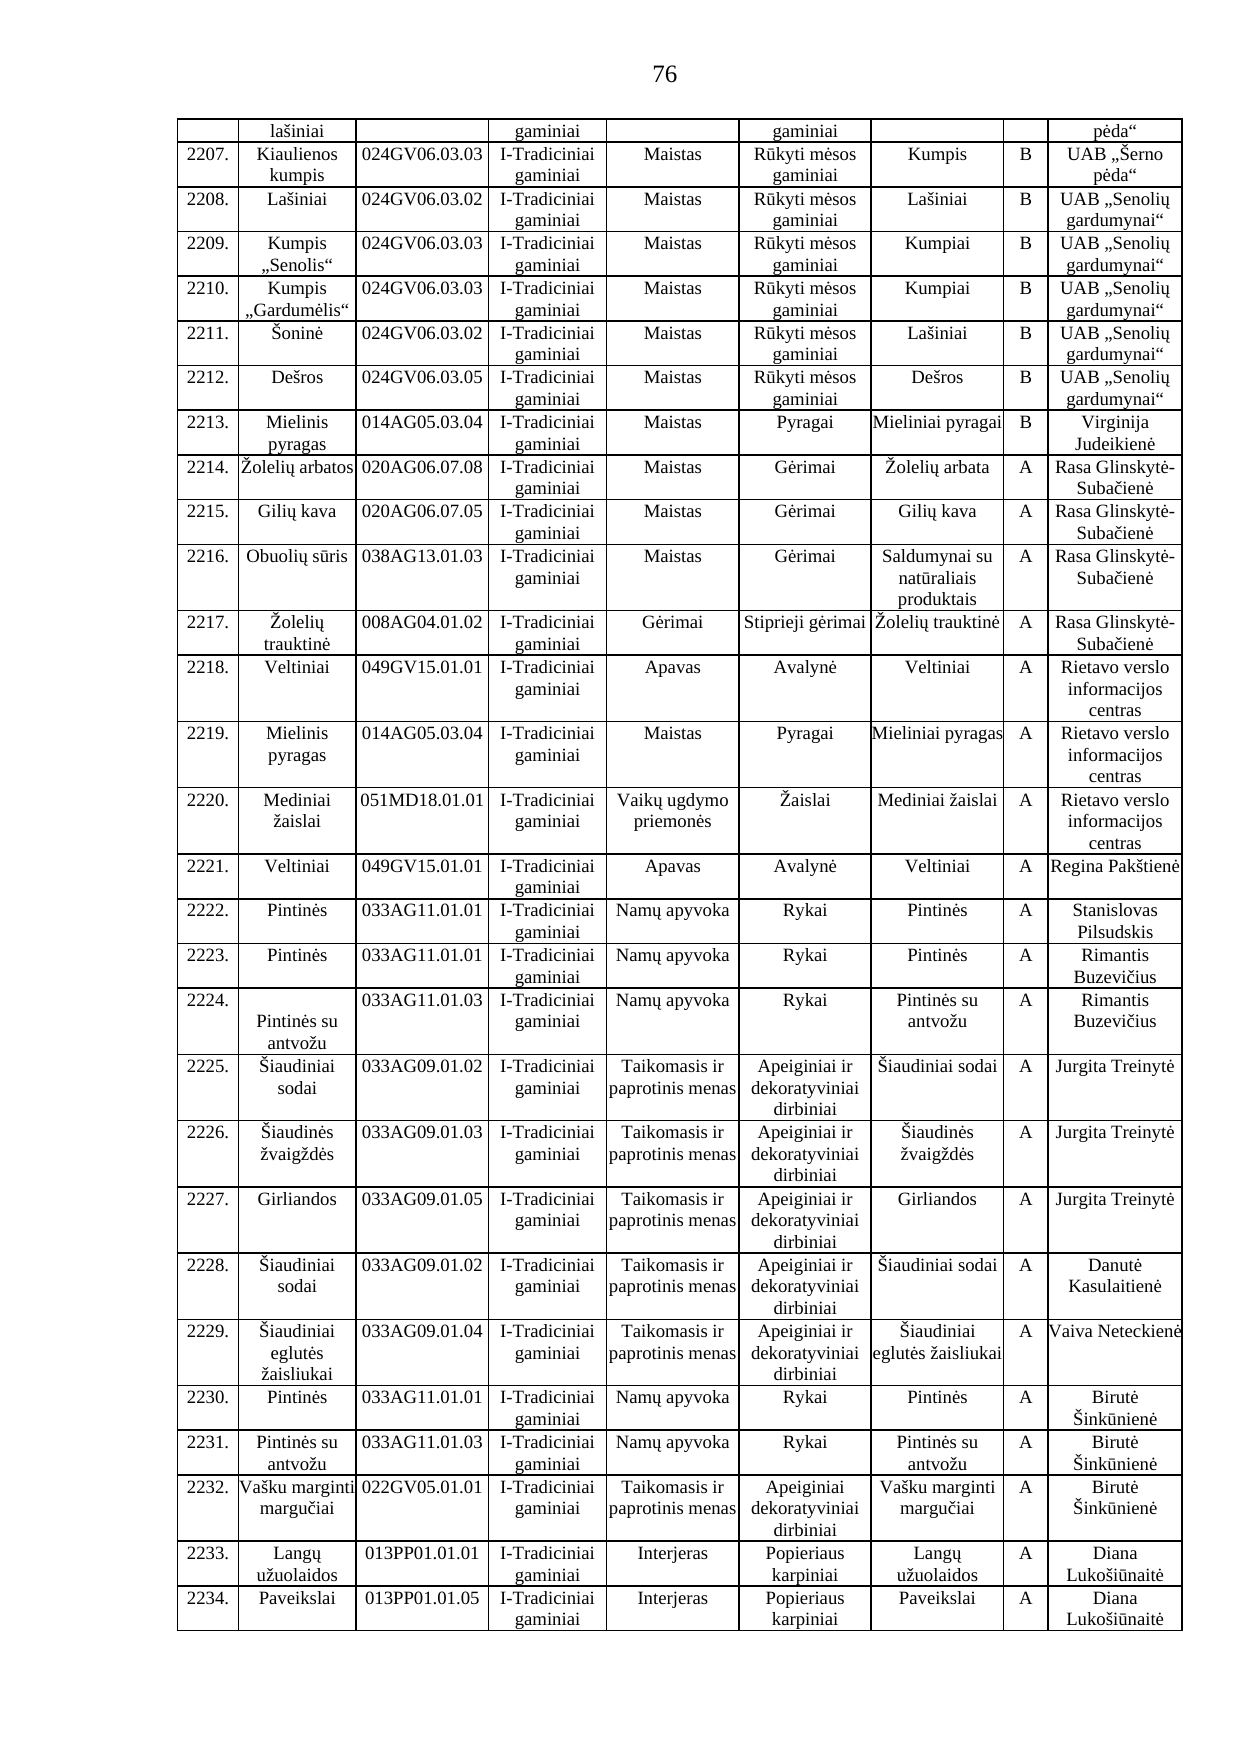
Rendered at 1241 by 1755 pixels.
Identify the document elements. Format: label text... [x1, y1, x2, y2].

table_cell Apeiginiai ir dekoratyviniai dirbiniai [740, 1320, 870, 1385]
table_cell Mieliniai pyragas [872, 722, 1003, 787]
table_cell 008AG04.01.02 [357, 611, 488, 654]
table_cell I-Tradiciniai gaminiai [489, 232, 606, 275]
table_cell 033AG11.01.01 [357, 1386, 488, 1429]
table_cell 024GV06.03.02 [357, 188, 488, 231]
table_cell Maistas [607, 232, 738, 275]
table_cell I-Tradiciniai gaminiai [489, 944, 606, 987]
table_cell Kumpis [872, 143, 1003, 186]
table_cell I-Tradiciniai gaminiai [489, 1386, 606, 1429]
table_cell 051MD18.01.01 [357, 788, 488, 853]
table_cell 033AG11.01.03 [357, 989, 488, 1053]
table_cell I-Tradiciniai gaminiai [489, 1121, 606, 1186]
table_cell Birutė Šinkūnienė [1049, 1476, 1181, 1540]
table_cell Taikomasis ir paprotinis menas [607, 1320, 738, 1385]
table_cell Lašiniai [872, 188, 1003, 231]
table_cell Šiaudiniai sodai [872, 1254, 1003, 1318]
table_cell 2233. [178, 1542, 238, 1585]
table_cell Šiaudiniai eglutės žaisliukai [239, 1320, 355, 1385]
table_cell Gilių kava [872, 500, 1003, 543]
table_cell gaminiai [740, 120, 870, 141]
table_cell Mielinis pyragas [239, 411, 355, 454]
table_cell [178, 120, 238, 141]
table_cell 024GV06.03.05 [357, 366, 488, 409]
table_cell Pintinės su antvožu [239, 1431, 355, 1474]
table_cell Gėrimai [607, 611, 738, 654]
table_cell Lašiniai [872, 322, 1003, 365]
table_cell Apeiginiai ir dekoratyviniai dirbiniai [740, 1055, 870, 1120]
table_cell 2224. [178, 989, 238, 1053]
table_cell Maistas [607, 277, 738, 320]
table_cell I-Tradiciniai gaminiai [489, 900, 606, 942]
table_cell Žolelių trauktinė [872, 611, 1003, 654]
table_cell Apavas [607, 855, 738, 898]
table_cell Stiprieji gėrimai [740, 611, 870, 654]
table_cell Maistas [607, 143, 738, 186]
table_cell 024GV06.03.03 [357, 143, 488, 186]
table_cell Vašku marginti margučiai [872, 1476, 1003, 1540]
table_cell Gilių kava [239, 500, 355, 543]
table_cell Birutė Šinkūnienė [1049, 1386, 1181, 1429]
table_cell Rykai [740, 1386, 870, 1429]
table_cell Apeiginiai dekoratyviniai dirbiniai [740, 1476, 870, 1540]
table_cell 2211. [178, 322, 238, 365]
table_cell Pintinės su antvožu [239, 989, 355, 1053]
table_cell [357, 120, 488, 141]
table_cell A [1004, 1055, 1047, 1120]
table_cell B [1004, 411, 1047, 454]
table_cell Rasa Glinskytė- Subačienė [1049, 500, 1181, 543]
table_cell A [1004, 900, 1047, 942]
table_cell UAB „Senolių gardumynai“ [1049, 366, 1181, 409]
table_cell 2225. [178, 1055, 238, 1120]
table_cell Regina Pakštienė [1049, 855, 1181, 898]
table_cell lašiniai [239, 120, 355, 141]
table_cell Maistas [607, 411, 738, 454]
table_cell Jurgita Treinytė [1049, 1188, 1181, 1252]
table_cell [1004, 120, 1047, 141]
table_cell 2214. [178, 456, 238, 499]
table_cell [607, 120, 738, 141]
table_cell Namų apyvoka [607, 944, 738, 987]
table_cell 2217. [178, 611, 238, 654]
table_cell Namų apyvoka [607, 1386, 738, 1429]
table_cell Langų užuolaidos [872, 1542, 1003, 1585]
table_cell Avalynė [740, 855, 870, 898]
table_cell Žaislai [740, 788, 870, 853]
table_cell Maistas [607, 456, 738, 499]
table_cell Maistas [607, 366, 738, 409]
table_cell UAB „Senolių gardumynai“ [1049, 232, 1181, 275]
table_cell Saldumynai su natūraliais produktais [872, 545, 1003, 610]
table_cell Kumpiai [872, 277, 1003, 320]
table_cell Rietavo verslo informacijos centras [1049, 722, 1181, 787]
table_cell A [1004, 456, 1047, 499]
table_cell A [1004, 545, 1047, 610]
table_cell 033AG11.01.03 [357, 1431, 488, 1474]
table_cell 2209. [178, 232, 238, 275]
table_cell Veltiniai [872, 656, 1003, 721]
table_cell 033AG09.01.04 [357, 1320, 488, 1385]
table_cell Šoninė [239, 322, 355, 365]
table_cell Kumpis „Senolis“ [239, 232, 355, 275]
table_cell Rimantis Buzevičius [1049, 989, 1181, 1053]
table_cell A [1004, 1121, 1047, 1186]
table_cell Vaiva Neteckienė [1049, 1320, 1181, 1385]
table_cell I-Tradiciniai gaminiai [489, 143, 606, 186]
table_cell A [1004, 788, 1047, 853]
table_cell I-Tradiciniai gaminiai [489, 456, 606, 499]
table_cell Vaikų ugdymo priemonės [607, 788, 738, 853]
table_cell Rūkyti mėsos gaminiai [740, 322, 870, 365]
table_cell 024GV06.03.03 [357, 277, 488, 320]
table_cell 2223. [178, 944, 238, 987]
table_cell Dešros [872, 366, 1003, 409]
table_cell Šiaudiniai eglutės žaisliukai [872, 1320, 1003, 1385]
table_cell Taikomasis ir paprotinis menas [607, 1188, 738, 1252]
table_cell A [1004, 1254, 1047, 1318]
table_cell 2226. [178, 1121, 238, 1186]
table_cell 033AG09.01.03 [357, 1121, 488, 1186]
table_cell Interjeras [607, 1542, 738, 1585]
table_cell Kumpis „Gardumėlis“ [239, 277, 355, 320]
table_cell I-Tradiciniai gaminiai [489, 1476, 606, 1540]
table_cell Apeiginiai ir dekoratyviniai dirbiniai [740, 1188, 870, 1252]
table_cell 2219. [178, 722, 238, 787]
table_cell Šiaudinės žvaigždės [872, 1121, 1003, 1186]
table_cell Popieriaus karpiniai [740, 1587, 870, 1630]
table_cell Jurgita Treinytė [1049, 1121, 1181, 1186]
table_cell A [1004, 1587, 1047, 1630]
table_cell Lašiniai [239, 188, 355, 231]
table_cell 033AG11.01.01 [357, 944, 488, 987]
table_cell I-Tradiciniai gaminiai [489, 322, 606, 365]
table_cell Pintinės [872, 900, 1003, 942]
table_cell A [1004, 1476, 1047, 1540]
table_cell Rūkyti mėsos gaminiai [740, 232, 870, 275]
table_cell I-Tradiciniai gaminiai [489, 1254, 606, 1318]
table_cell I-Tradiciniai gaminiai [489, 277, 606, 320]
table_cell 2222. [178, 900, 238, 942]
table_cell Pintinės su antvožu [872, 989, 1003, 1053]
table_cell I-Tradiciniai gaminiai [489, 855, 606, 898]
table_cell Šiaudiniai sodai [239, 1254, 355, 1318]
table_cell 020AG06.07.08 [357, 456, 488, 499]
table_cell Gėrimai [740, 545, 870, 610]
table_cell Apeiginiai ir dekoratyviniai dirbiniai [740, 1254, 870, 1318]
table_cell Rasa Glinskytė- Subačienė [1049, 611, 1181, 654]
table_cell Taikomasis ir paprotinis menas [607, 1476, 738, 1540]
table_cell Kumpiai [872, 232, 1003, 275]
table_cell Girliandos [239, 1188, 355, 1252]
table_cell UAB „Senolių gardumynai“ [1049, 188, 1181, 231]
table_cell Mieliniai pyragai [872, 411, 1003, 454]
table_cell I-Tradiciniai gaminiai [489, 1188, 606, 1252]
table_cell UAB „Senolių gardumynai“ [1049, 277, 1181, 320]
table_cell I-Tradiciniai gaminiai [489, 722, 606, 787]
table_cell Interjeras [607, 1587, 738, 1630]
table_cell Popieriaus karpiniai [740, 1542, 870, 1585]
table_cell gaminiai [489, 120, 606, 141]
table_cell Vašku marginti margučiai [239, 1476, 355, 1540]
table_cell 2207. [178, 143, 238, 186]
table_cell Kiaulienos kumpis [239, 143, 355, 186]
table_cell Paveikslai [239, 1587, 355, 1630]
table_cell 024GV06.03.03 [357, 232, 488, 275]
table_cell 2210. [178, 277, 238, 320]
table_cell Pintinės su antvožu [872, 1431, 1003, 1474]
table_cell Rykai [740, 900, 870, 942]
table_cell Rykai [740, 1431, 870, 1474]
table_cell B [1004, 322, 1047, 365]
table_cell B [1004, 277, 1047, 320]
table_cell 2213. [178, 411, 238, 454]
table_cell 024GV06.03.02 [357, 322, 488, 365]
table_cell 020AG06.07.05 [357, 500, 488, 543]
table_cell Rūkyti mėsos gaminiai [740, 366, 870, 409]
table_cell Rūkyti mėsos gaminiai [740, 143, 870, 186]
table_cell Dešros [239, 366, 355, 409]
table_cell I-Tradiciniai gaminiai [489, 1320, 606, 1385]
table_cell Rietavo verslo informacijos centras [1049, 788, 1181, 853]
table_cell B [1004, 188, 1047, 231]
table_cell I-Tradiciniai gaminiai [489, 1055, 606, 1120]
table_cell Namų apyvoka [607, 900, 738, 942]
table_cell Žolelių arbata [872, 456, 1003, 499]
table_cell Pintinės [872, 1386, 1003, 1429]
table_cell 2208. [178, 188, 238, 231]
table_cell Taikomasis ir paprotinis menas [607, 1121, 738, 1186]
table_cell Veltiniai [872, 855, 1003, 898]
table_cell pėda“ [1049, 120, 1181, 141]
table_cell Diana Lukošiūnaitė [1049, 1587, 1181, 1630]
table_cell A [1004, 855, 1047, 898]
table_cell I-Tradiciniai gaminiai [489, 989, 606, 1053]
table_cell 2216. [178, 545, 238, 610]
table_cell Rasa Glinskytė- Subačienė [1049, 545, 1181, 610]
table_cell A [1004, 611, 1047, 654]
table_cell 033AG09.01.05 [357, 1188, 488, 1252]
table_cell Rykai [740, 989, 870, 1053]
table_cell A [1004, 1386, 1047, 1429]
table_cell Apeiginiai ir dekoratyviniai dirbiniai [740, 1121, 870, 1186]
table_cell Pyragai [740, 722, 870, 787]
table_cell UAB „Šerno pėda“ [1049, 143, 1181, 186]
table_cell Taikomasis ir paprotinis menas [607, 1055, 738, 1120]
table_cell 014AG05.03.04 [357, 411, 488, 454]
table_cell Šiaudiniai sodai [239, 1055, 355, 1120]
table_cell I-Tradiciniai gaminiai [489, 1587, 606, 1630]
table_cell [872, 120, 1003, 141]
table_cell Maistas [607, 545, 738, 610]
table_cell 2215. [178, 500, 238, 543]
table_cell I-Tradiciniai gaminiai [489, 788, 606, 853]
table_cell Birutė Šinkūnienė [1049, 1431, 1181, 1474]
table_cell Maistas [607, 188, 738, 231]
table_cell Girliandos [872, 1188, 1003, 1252]
table_cell Paveikslai [872, 1587, 1003, 1630]
table_cell Maistas [607, 500, 738, 543]
table_cell B [1004, 232, 1047, 275]
table_cell Danutė Kasulaitienė [1049, 1254, 1181, 1318]
table_cell 2212. [178, 366, 238, 409]
table_cell 2227. [178, 1188, 238, 1252]
table_cell Pintinės [239, 1386, 355, 1429]
table_cell Mielinis pyragas [239, 722, 355, 787]
table_cell Pintinės [239, 900, 355, 942]
table_cell Gėrimai [740, 456, 870, 499]
table_cell 2230. [178, 1386, 238, 1429]
table_cell Obuolių sūris [239, 545, 355, 610]
table_cell I-Tradiciniai gaminiai [489, 545, 606, 610]
table_cell Pintinės [239, 944, 355, 987]
table_cell A [1004, 1431, 1047, 1474]
table_cell 2220. [178, 788, 238, 853]
table_cell Rūkyti mėsos gaminiai [740, 188, 870, 231]
table_cell 2221. [178, 855, 238, 898]
table_cell Žolelių trauktinė [239, 611, 355, 654]
table_cell Apavas [607, 656, 738, 721]
table_cell Virginija Judeikienė [1049, 411, 1181, 454]
table_cell 2229. [178, 1320, 238, 1385]
table_cell I-Tradiciniai gaminiai [489, 1431, 606, 1474]
table_cell I-Tradiciniai gaminiai [489, 188, 606, 231]
table_cell A [1004, 989, 1047, 1053]
table_cell A [1004, 944, 1047, 987]
table_cell A [1004, 1320, 1047, 1385]
table_cell 049GV15.01.01 [357, 656, 488, 721]
table_cell 013PP01.01.01 [357, 1542, 488, 1585]
table_cell UAB „Senolių gardumynai“ [1049, 322, 1181, 365]
table_cell B [1004, 366, 1047, 409]
table_cell Jurgita Treinytė [1049, 1055, 1181, 1120]
table_cell 013PP01.01.05 [357, 1587, 488, 1630]
table_cell Namų apyvoka [607, 1431, 738, 1474]
table_cell A [1004, 656, 1047, 721]
table_cell Šiaudinės žvaigždės [239, 1121, 355, 1186]
table_cell Maistas [607, 322, 738, 365]
table_cell Mediniai žaislai [239, 788, 355, 853]
table_cell 014AG05.03.04 [357, 722, 488, 787]
table_cell I-Tradiciniai gaminiai [489, 500, 606, 543]
table_cell Žolelių arbatos [239, 456, 355, 499]
table_cell 033AG09.01.02 [357, 1254, 488, 1318]
table_cell Veltiniai [239, 855, 355, 898]
table_cell Rietavo verslo informacijos centras [1049, 656, 1181, 721]
table_cell I-Tradiciniai gaminiai [489, 611, 606, 654]
table_cell Gėrimai [740, 500, 870, 543]
table_cell I-Tradiciniai gaminiai [489, 411, 606, 454]
table_cell Avalynė [740, 656, 870, 721]
table_cell Rasa Glinskytė- Subačienė [1049, 456, 1181, 499]
table_cell 049GV15.01.01 [357, 855, 488, 898]
table_cell 033AG11.01.01 [357, 900, 488, 942]
table_cell A [1004, 1542, 1047, 1585]
table_cell 2232. [178, 1476, 238, 1540]
table_cell Langų užuolaidos [239, 1542, 355, 1585]
table_cell Šiaudiniai sodai [872, 1055, 1003, 1120]
table_cell 038AG13.01.03 [357, 545, 488, 610]
table_cell Pyragai [740, 411, 870, 454]
table_cell 2218. [178, 656, 238, 721]
table_cell I-Tradiciniai gaminiai [489, 366, 606, 409]
table_cell Rykai [740, 944, 870, 987]
table_cell 2234. [178, 1587, 238, 1630]
table_cell I-Tradiciniai gaminiai [489, 1542, 606, 1585]
table_cell B [1004, 143, 1047, 186]
table_cell A [1004, 500, 1047, 543]
table_cell Stanislovas Pilsudskis [1049, 900, 1181, 942]
table_cell A [1004, 722, 1047, 787]
table_cell Taikomasis ir paprotinis menas [607, 1254, 738, 1318]
table_cell 022GV05.01.01 [357, 1476, 488, 1540]
table_cell A [1004, 1188, 1047, 1252]
table_cell Rimantis Buzevičius [1049, 944, 1181, 987]
table_cell Rūkyti mėsos gaminiai [740, 277, 870, 320]
table_cell 2228. [178, 1254, 238, 1318]
table_cell Mediniai žaislai [872, 788, 1003, 853]
table_cell Veltiniai [239, 656, 355, 721]
table_cell Maistas [607, 722, 738, 787]
table_cell Pintinės [872, 944, 1003, 987]
table_cell Diana Lukošiūnaitė [1049, 1542, 1181, 1585]
table_cell 2231. [178, 1431, 238, 1474]
table_cell I-Tradiciniai gaminiai [489, 656, 606, 721]
table_cell Namų apyvoka [607, 989, 738, 1053]
table_cell 033AG09.01.02 [357, 1055, 488, 1120]
